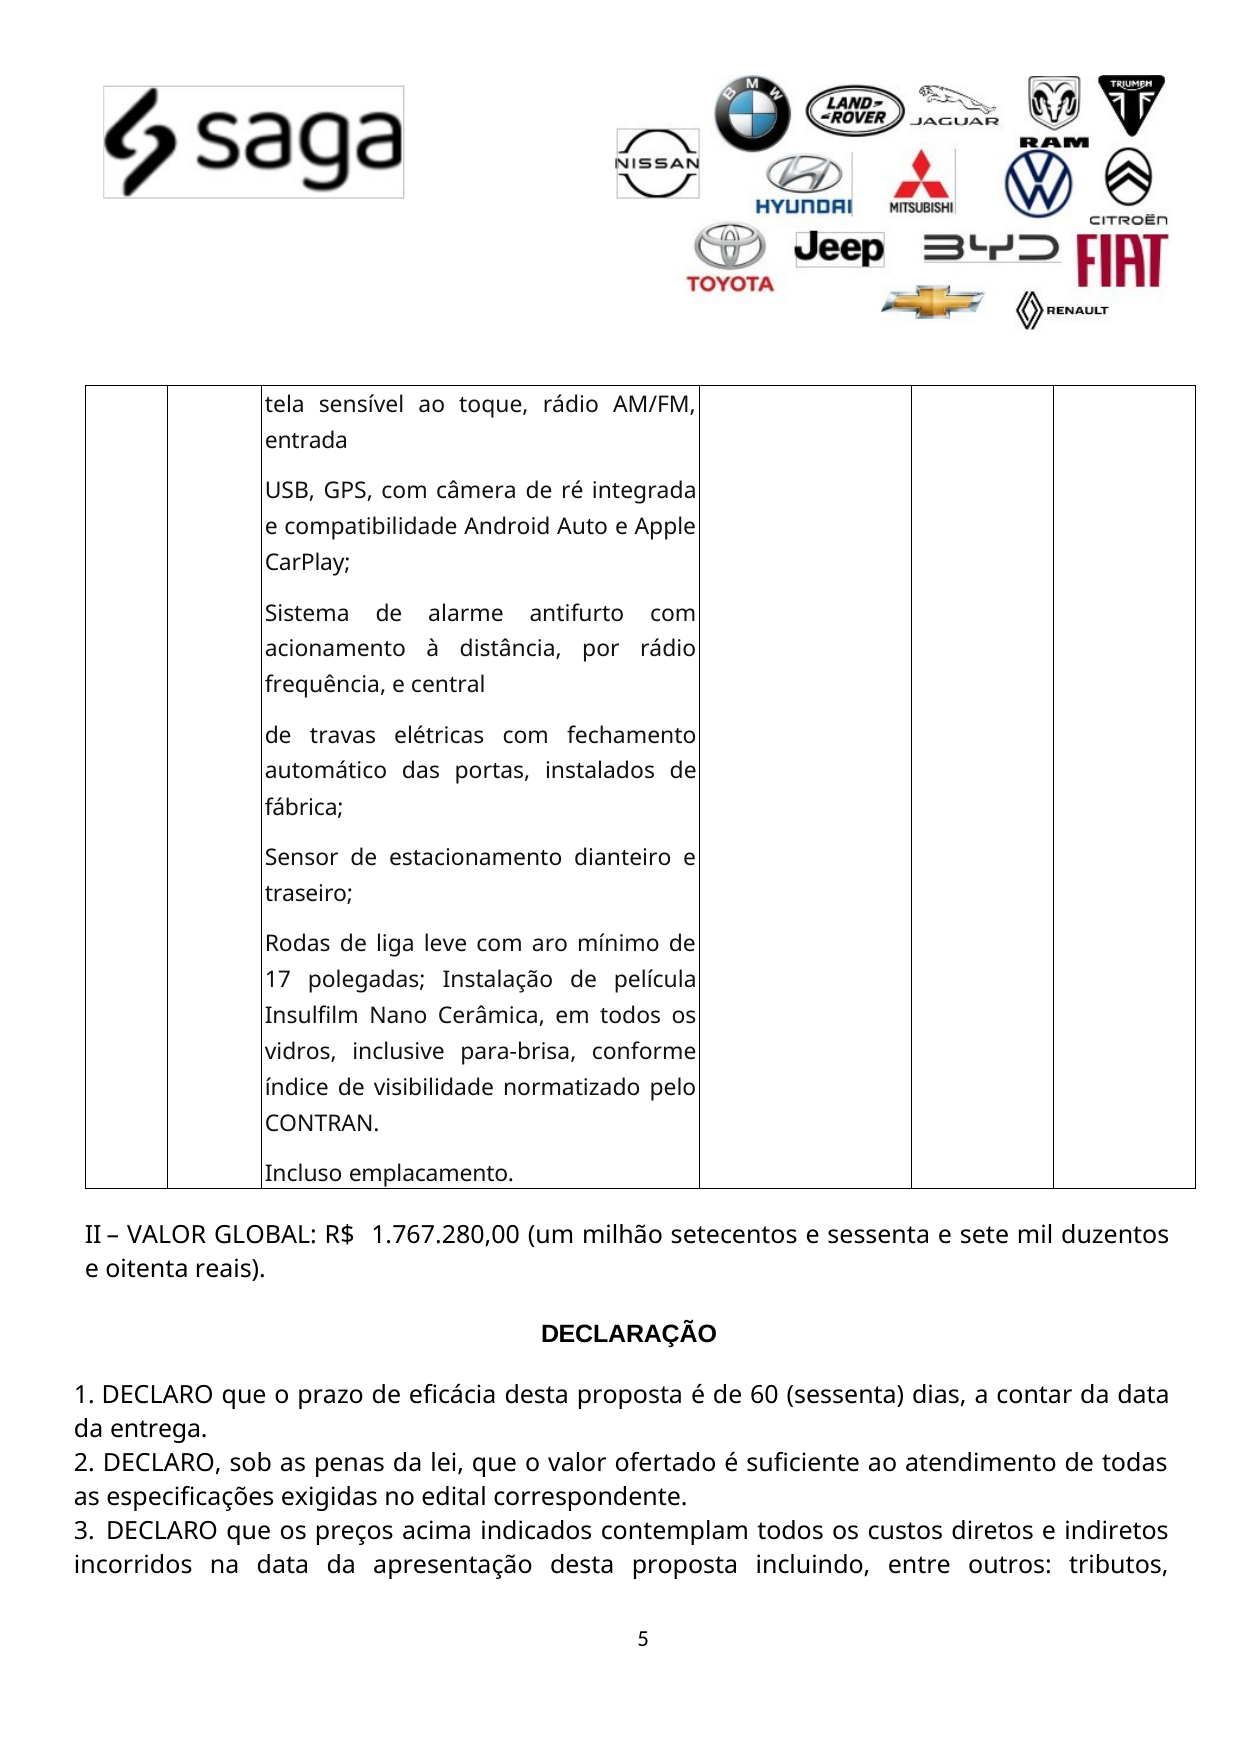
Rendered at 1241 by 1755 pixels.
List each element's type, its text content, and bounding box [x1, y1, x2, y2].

table_header [168, 386, 261, 1188]
subtitle DECLARAÇÃO [74, 1319, 1183, 1348]
list DECLARO, sob as penas da lei, que o valor ofertado é suficiente ao atendimento de todas as especificações exigidas no edital correspondente. [74, 1445, 1169, 1513]
table_header tela sensível ao toque, rádio AM/FM, entrada USB, GPS, com câmera de ré integrada e compatibilidade Android Auto e Apple CarPlay; Sistema de alarme antifurto com acionamento à distância, por rádio frequência, e central de travas elétricas com fechamento automático das portas, instalados de fábrica; Sensor de estacionamento dianteiro e traseiro; Rodas de liga leve com aro mínimo de 17 polegadas; Instalação de película Insulfilm Nano Cerâmica, em todos os vidros, inclusive para-brisa, conforme índice de visibilidade normatizado pelo CONTRAN. Incluso emplacamento. [262, 386, 699, 1188]
list DECLARO que os preços acima indicados contemplam todos os custos diretos e indiretos incorridos na data da apresentação desta proposta incluindo, entre outros: tributos, [74, 1513, 1171, 1581]
table_header [700, 386, 911, 1188]
table_header [1054, 386, 1195, 1188]
table_header [912, 386, 1053, 1188]
list – VALOR GLOBAL: R$ 1.767.280,00 (um milhão setecentos e sessenta e sete mil duzentos e oitenta reais). [84, 1217, 1171, 1285]
list DECLARO que o prazo de eficácia desta proposta é de 60 (sessenta) dias, a contar da data da entrega. [74, 1377, 1170, 1445]
table_header [86, 386, 167, 1188]
